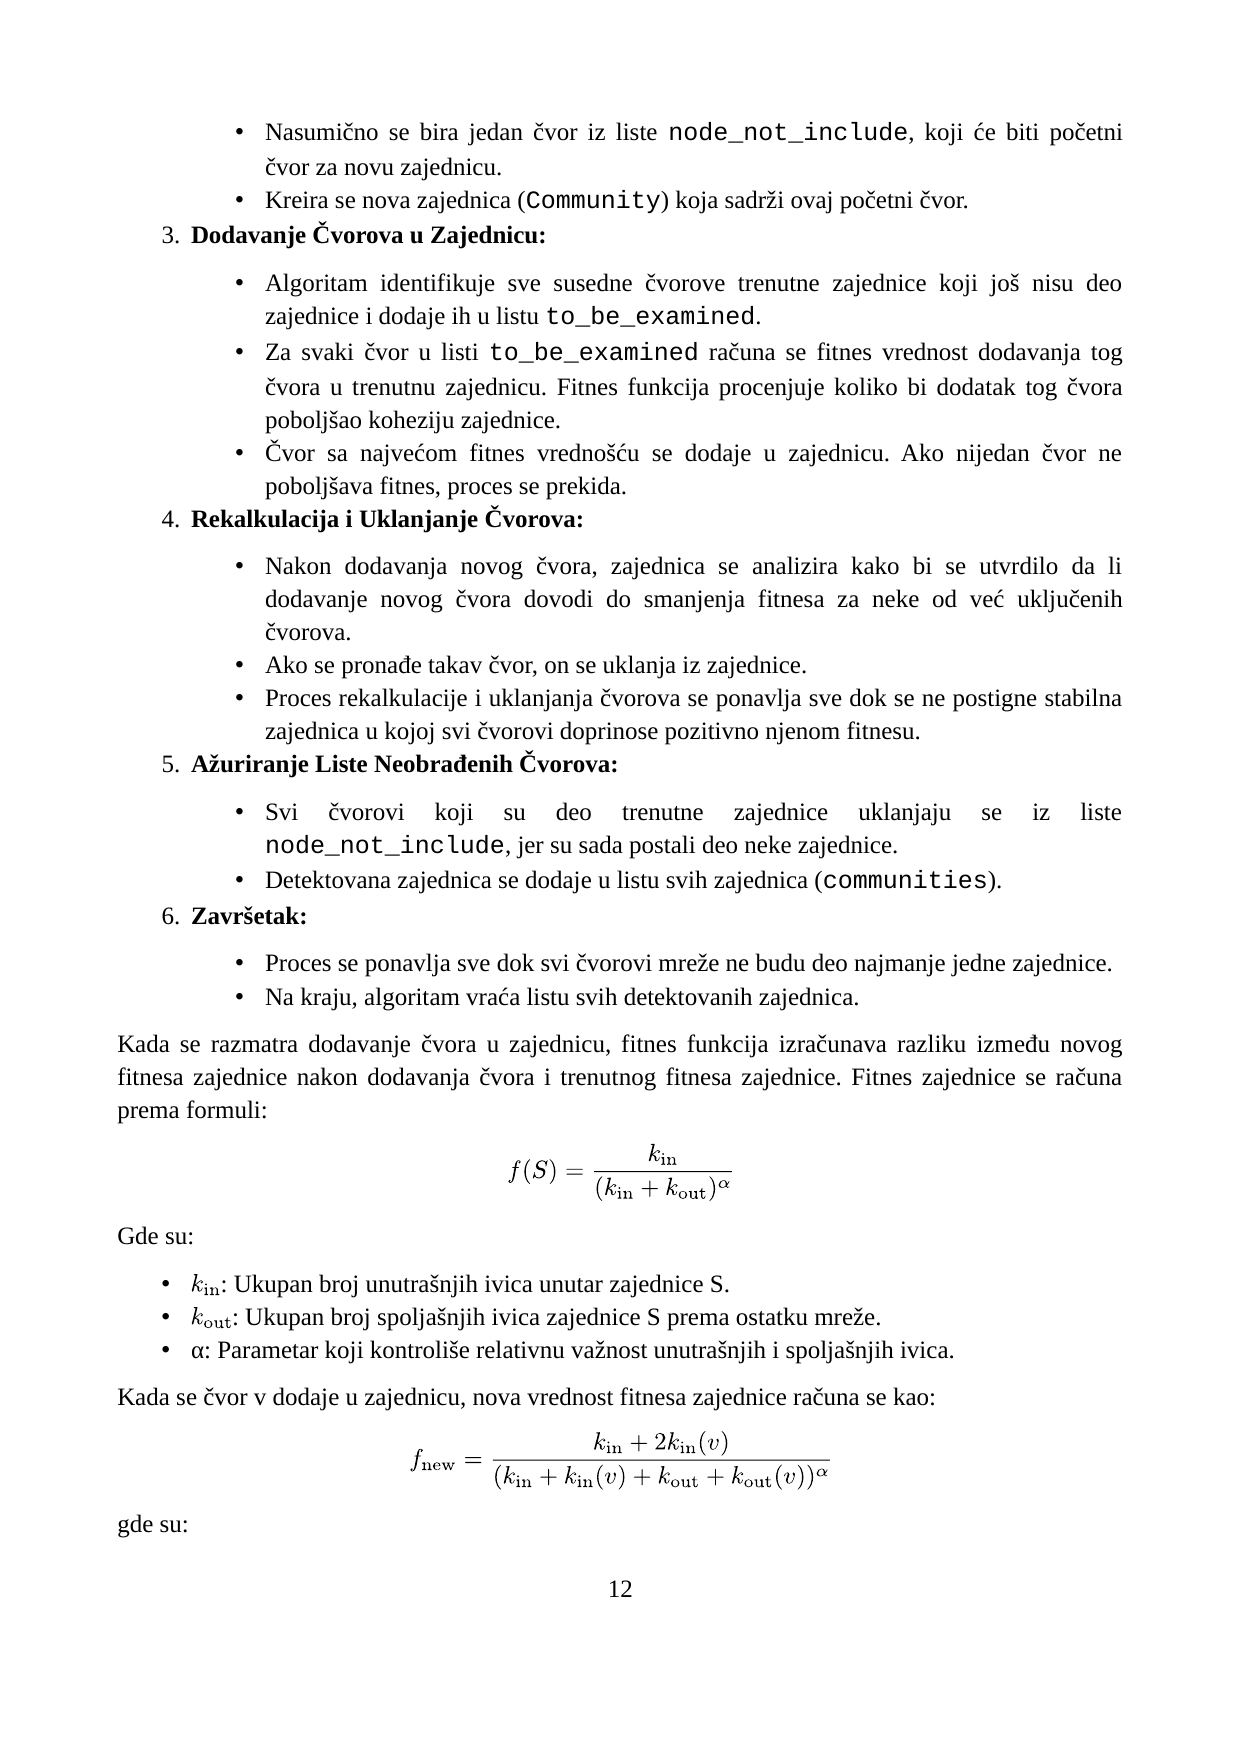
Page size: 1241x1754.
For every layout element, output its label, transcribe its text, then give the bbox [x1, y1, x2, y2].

list Ako se pronađe takav čvor, on se uklanja iz zajednice. [235, 650, 1123, 679]
list Na kraju, algoritam vraća listu svih detektovanih zajednica. [235, 982, 1123, 1010]
list α: Parametar koji kontroliše relativnu važnost unutrašnjih i spoljašnjih ivica. [161, 1335, 1123, 1363]
list Nakon dodavanja novog čvora, zajednica se analizira kako bi se utvrdilo da li dodavanje novog čvora dovodi do smanjenja fitnesa za neke od već uključenih čvorova. [235, 551, 1123, 646]
text Gde su: [117, 1221, 1123, 1250]
list Dodavanje Čvorova u Zajednicu: [161, 221, 1123, 249]
text Kada se čvor v dodaje u zajednicu, nova vrednost fitnesa zajednice računa se kao: [117, 1382, 1123, 1411]
list Rekalkulacija i Uklanjanje Čvorova: [161, 504, 1123, 532]
list Nasumično se bira jedan čvor iz liste node_not_include, koji će biti početni čvor za novu zajednicu. [235, 117, 1123, 181]
list Proces se ponavlja sve dok svi čvorovi mreže ne budu deo najmanje jedne zajednice. [235, 948, 1123, 977]
list Detektovana zajednica se dodaje u listu svih zajednica (communities). [235, 866, 1123, 896]
list Završetak: [161, 901, 1123, 930]
list Algoritam identifikuje sve susedne čvorove trenutne zajednice koji još nisu deo zajednice i dodaje ih u listu to_be_examined. [235, 268, 1123, 332]
list : Ukupan broj spoljašnjih ivica zajednice S prema ostatku mreže. [161, 1302, 1123, 1330]
list Proces rekalkulacije i uklanjanja čvorova se ponavlja sve dok se ne postigne stabilna zajednica u kojoj svi čvorovi doprinose pozitivno njenom fitnesu. [235, 683, 1123, 745]
text gde su: [117, 1509, 1123, 1538]
list Kreira se nova zajednica (Community) koja sadrži ovaj početni čvor. [235, 185, 1123, 216]
list Za svaki čvor u listi to_be_examined računa se fitnes vrednost dodavanja tog čvora u trenutnu zajednicu. Fitnes funkcija procenjuje koliko bi dodatak tog čvora poboljšao koheziju zajednice. [235, 337, 1123, 433]
list Čvor sa najvećom fitnes vrednošću se dodaje u zajednicu. Ako nijedan čvor ne poboljšava fitnes, proces se prekida. [235, 438, 1123, 499]
list Svi čvorovi koji su deo trenutne zajednice uklanjaju se iz liste node_not_include, jer su sada postali deo neke zajednice. [235, 797, 1123, 861]
list : Ukupan broj unutrašnjih ivica unutar zajednice S. [161, 1269, 1123, 1297]
list Ažuriranje Liste Neobrađenih Čvorova: [161, 749, 1123, 778]
text Kada se razmatra dodavanje čvora u zajednicu, fitnes funkcija izračunava razliku između novog fitnesa zajednice nakon dodavanja čvora i trenutnog fitnesa zajednice. Fitnes zajednice se računa prema formuli: [117, 1029, 1123, 1124]
